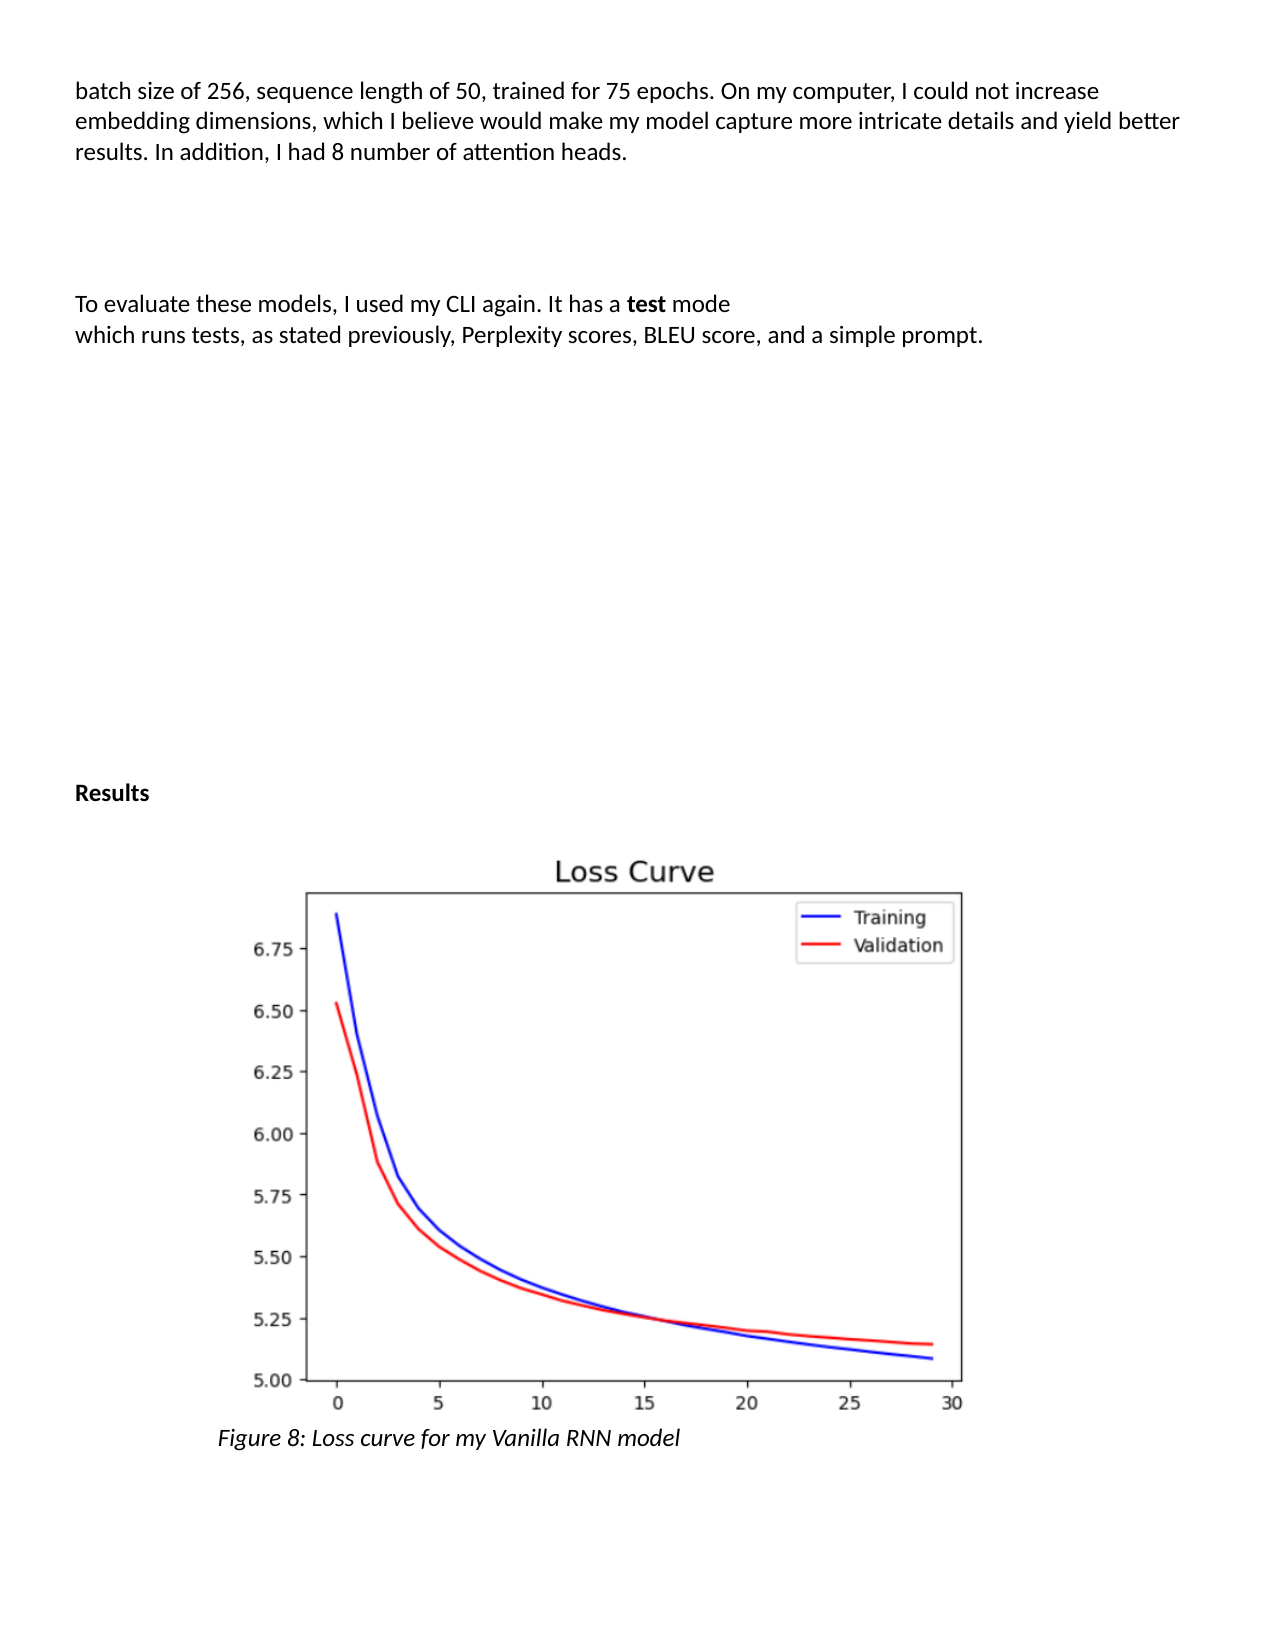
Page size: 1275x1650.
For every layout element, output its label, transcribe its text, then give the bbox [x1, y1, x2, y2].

text Figure 8: Loss curve for my Vanilla RNN model [218, 1423, 1057, 1453]
text To evaluate these models, I used my CLI again. It has a test mode [75, 289, 1200, 319]
text batch size of 256, sequence length of 50, trained for 75 epochs. On my computer, I could not increase embedding dimensions, which I believe would make my model capture more intricate details and yield better results. In addition, I had 8 number of attention heads. [75, 75, 1200, 167]
text which runs tests, as stated previously, Perplexity scores, BLEU score, and a simple prompt. [75, 319, 1200, 350]
picture [217, 850, 1058, 1423]
text Results [75, 777, 1200, 807]
